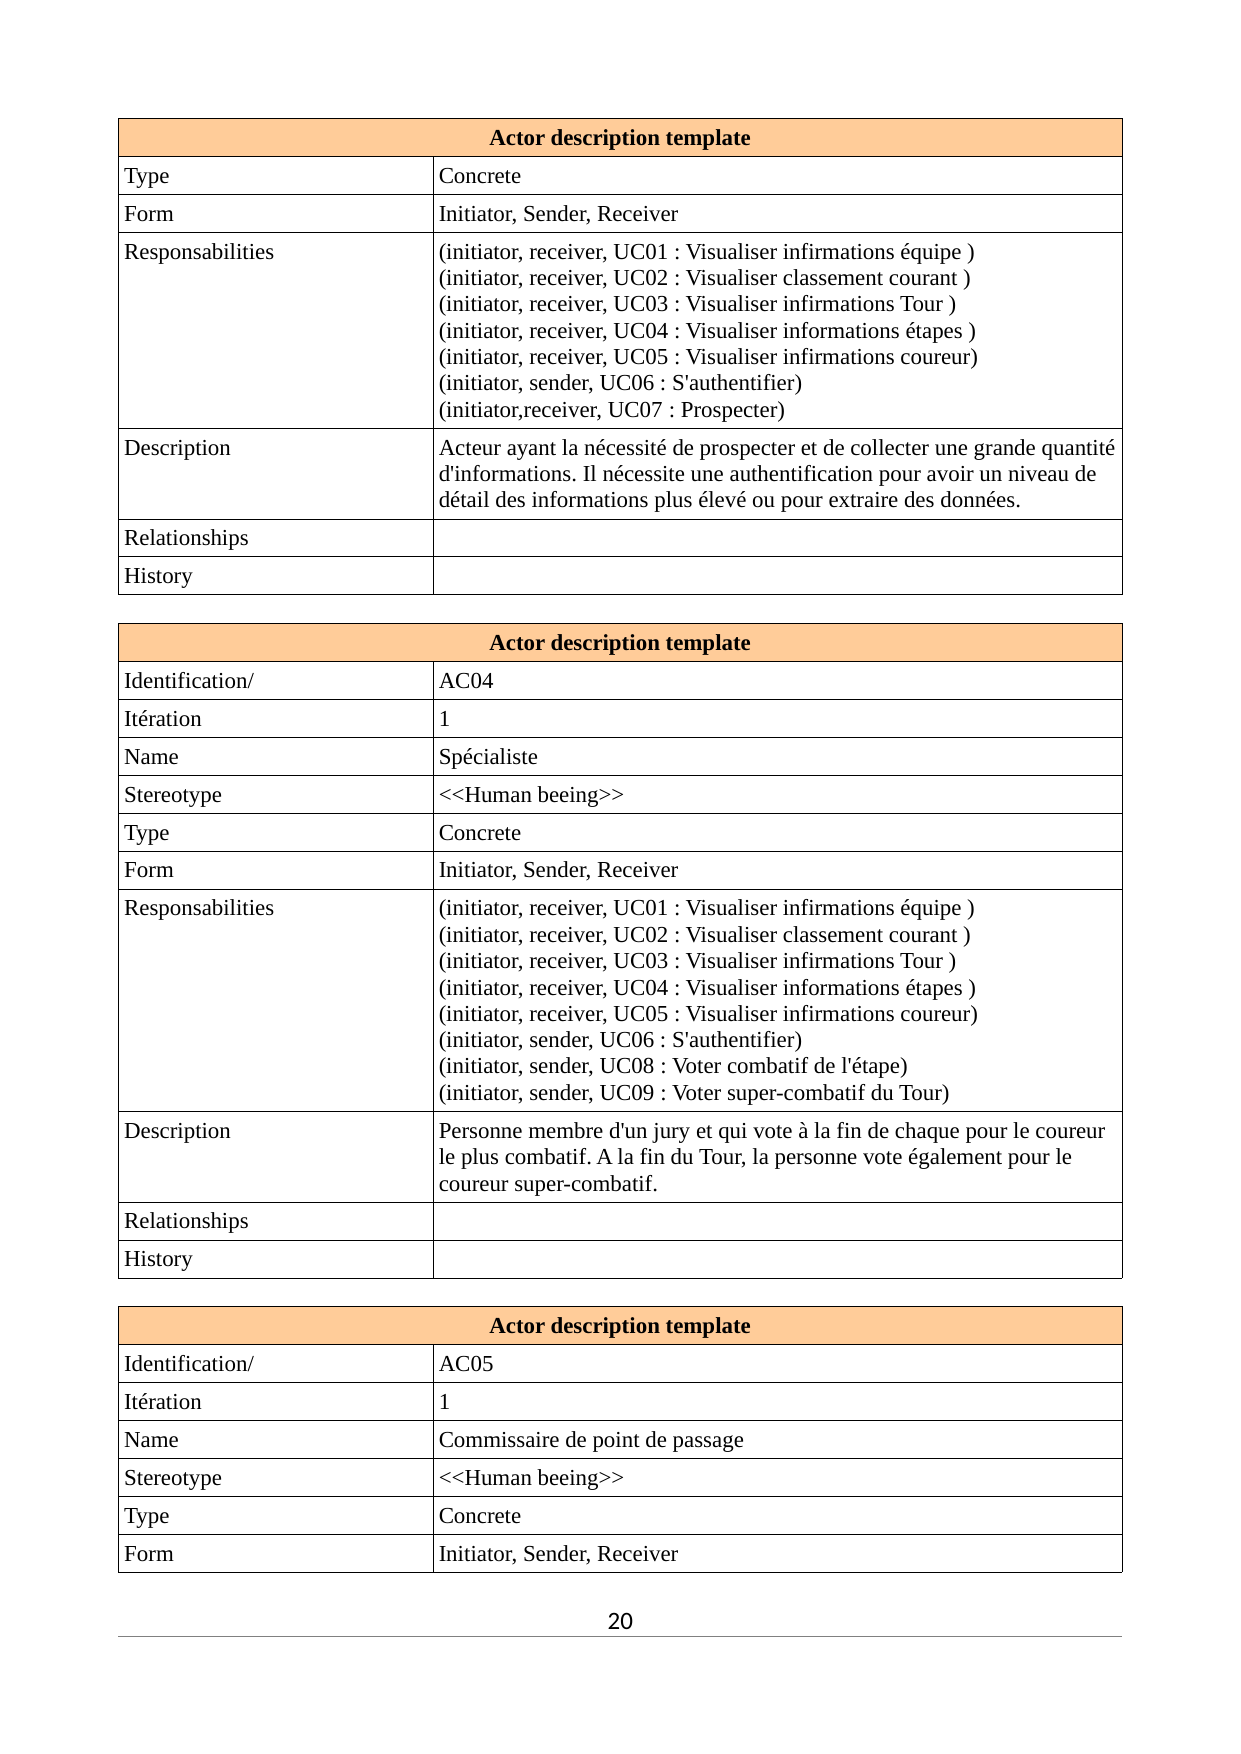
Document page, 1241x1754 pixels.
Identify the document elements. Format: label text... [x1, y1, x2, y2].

table_cell Relationships [119, 1203, 433, 1239]
table_cell Stereotype [119, 776, 433, 813]
table_cell AC05 [434, 1345, 1122, 1382]
table_cell Name [119, 1421, 433, 1458]
table_cell <<Human beeing>> [434, 776, 1122, 813]
table_cell Concrete [434, 1497, 1122, 1534]
table_cell Spécialiste [434, 738, 1122, 775]
table_cell Initiator, Sender, Receiver [434, 852, 1122, 889]
table_cell Initiator, Sender, Receiver [434, 195, 1122, 232]
table_cell Description [119, 1112, 433, 1202]
table_cell Name [119, 738, 433, 775]
table_cell Stereotype [119, 1459, 433, 1496]
table_cell [434, 1203, 1122, 1239]
table_cell AC04 [434, 662, 1122, 699]
table_cell Personne membre d'un jury et qui vote à la fin de chaque pour le coureur le plus combatif. A la fin du Tour, la personne vote également pour le coureur super-combatif. [434, 1112, 1122, 1202]
table_cell <<Human beeing>> [434, 1459, 1122, 1496]
table_header Actor description template [119, 1307, 1122, 1344]
table_cell Description [119, 429, 433, 518]
table_cell Type [119, 1497, 433, 1534]
table_cell Initiator, Sender, Receiver [434, 1535, 1122, 1572]
table_cell Responsabilities [119, 890, 433, 1111]
table_cell Acteur ayant la nécessité de prospecter et de collecter une grande quantité d'informations. Il nécessite une authentification pour avoir un niveau de détail des informations plus élevé ou pour extraire des données. [434, 429, 1122, 518]
table_cell (initiator, receiver, UC01 : Visualiser infirmations équipe ) (initiator, receiver, UC02 : Visualiser classement courant ) (initiator, receiver, UC03 : Visualiser infirmations Tour ) (initiator, receiver, UC04 : Visualiser informations étapes ) (initiator, receiver, UC05 : Visualiser infirmations coureur) (initiator, sender, UC06 : S'authentifier) (initiator,receiver, UC07 : Prospecter) [434, 233, 1122, 428]
table_cell Type [119, 814, 433, 851]
table_cell Relationships [119, 520, 433, 556]
table_cell Itération [119, 700, 433, 737]
table_cell Form [119, 195, 433, 232]
table_cell Responsabilities [119, 233, 433, 428]
table_cell Type [119, 157, 433, 194]
table_cell Identification/ [119, 1345, 433, 1382]
table_cell Form [119, 852, 433, 889]
table_cell 1 [434, 700, 1122, 737]
table_cell History [119, 1241, 433, 1277]
table_cell Commissaire de point de passage [434, 1421, 1122, 1458]
table_cell [434, 557, 1122, 594]
table_cell Identification/ [119, 662, 433, 699]
table_header Actor description template [119, 119, 1122, 156]
table_cell [434, 520, 1122, 556]
table_cell Concrete [434, 814, 1122, 851]
table_cell History [119, 557, 433, 594]
table_cell 1 [434, 1383, 1122, 1420]
table_cell Concrete [434, 157, 1122, 194]
table_cell [434, 1241, 1122, 1277]
table_cell (initiator, receiver, UC01 : Visualiser infirmations équipe ) (initiator, receiver, UC02 : Visualiser classement courant ) (initiator, receiver, UC03 : Visualiser infirmations Tour ) (initiator, receiver, UC04 : Visualiser informations étapes ) (initiator, receiver, UC05 : Visualiser infirmations coureur) (initiator, sender, UC06 : S'authentifier) (initiator, sender, UC08 : Voter combatif de l'étape) (initiator, sender, UC09 : Voter super-combatif du Tour) [434, 890, 1122, 1111]
table_cell Form [119, 1535, 433, 1572]
table_cell Itération [119, 1383, 433, 1420]
table_header Actor description template [119, 624, 1122, 661]
